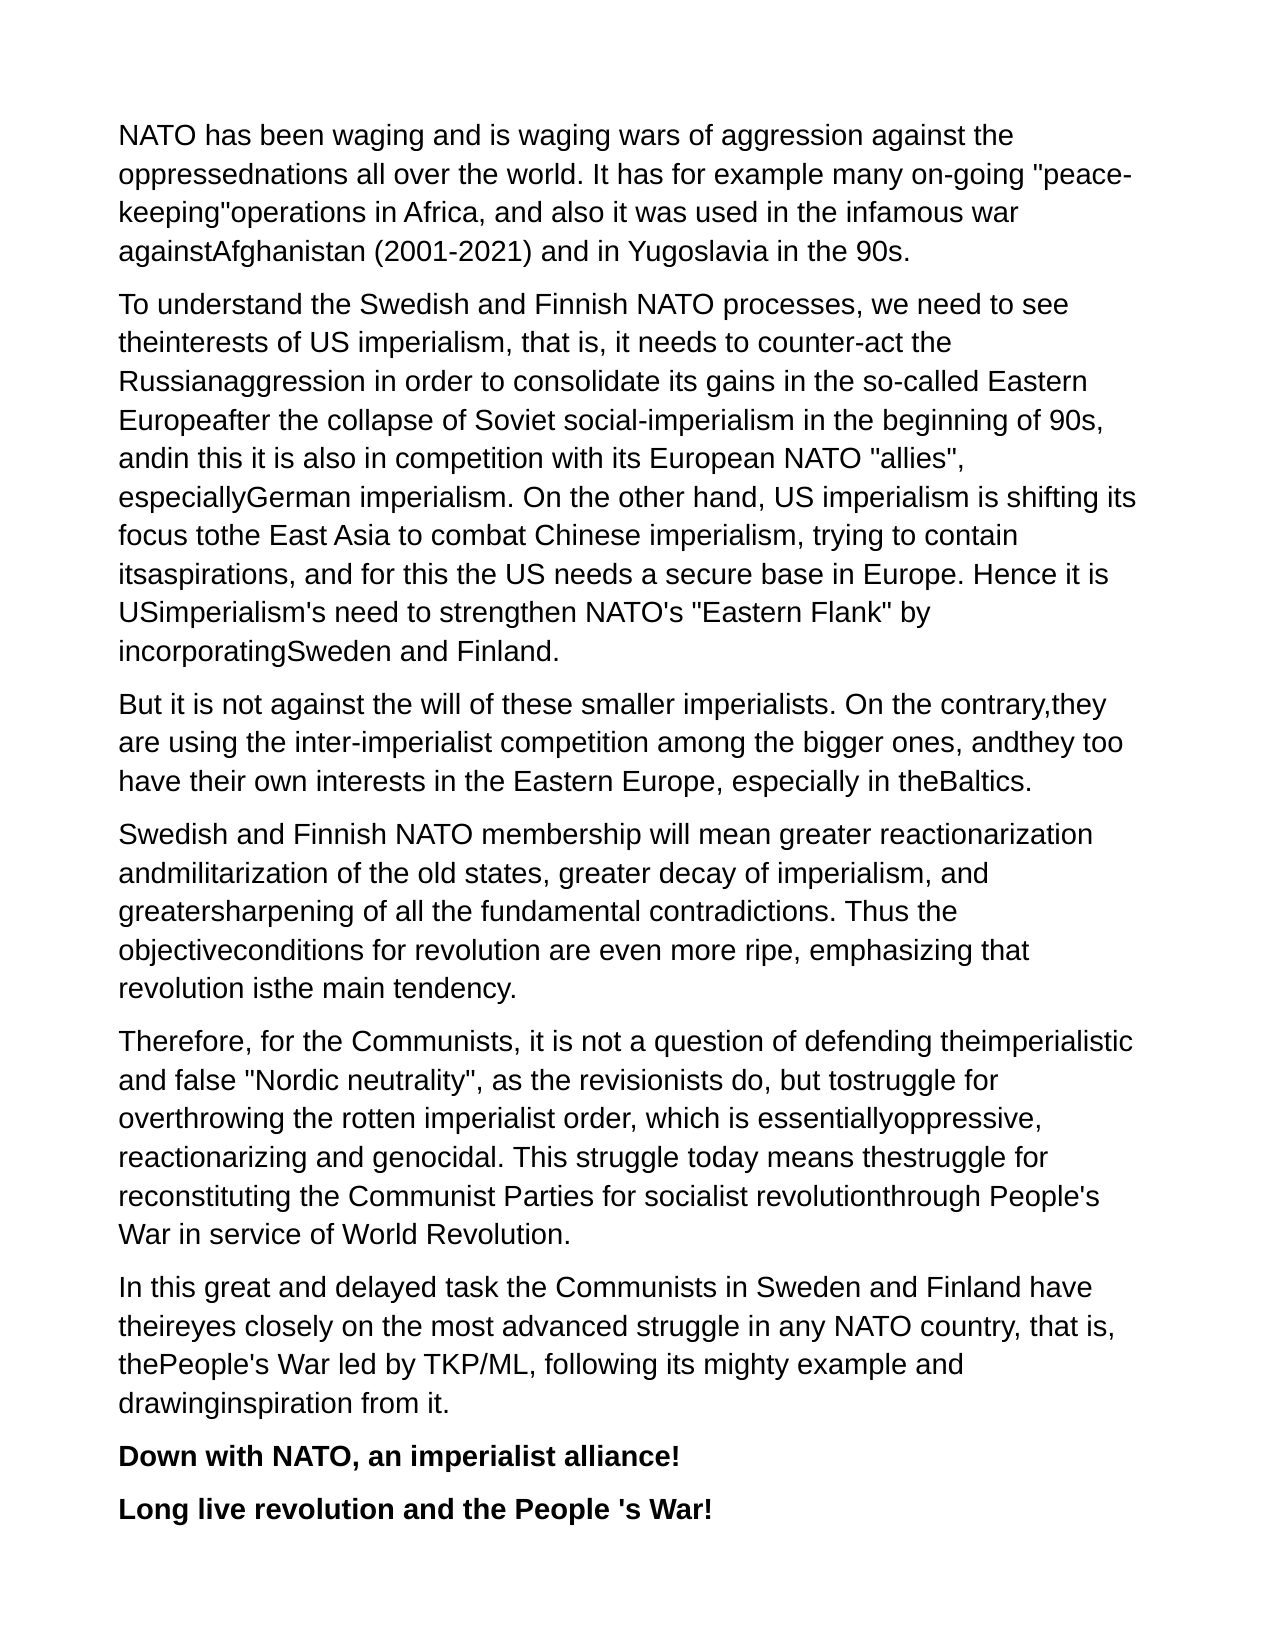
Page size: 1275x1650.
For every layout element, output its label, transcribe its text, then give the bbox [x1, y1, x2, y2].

text Therefore, for the Communists, it is not a question of defending theimperialistic and false "Nordic neutrality", as the revisionists do, but tostruggle for overthrowing the rotten imperialist order, which is essentiallyoppressive, reactionarizing and genocidal. This struggle today means thestruggle for reconstituting the Communist Parties for socialist revolutionthrough People's War in service of World Revolution. [118, 1024, 1157, 1251]
text But it is not against the will of these smaller imperialists. On the contrary,they are using the inter-imperialist competition among the bigger ones, andthey too have their own interests in the Eastern Europe, especially in theBaltics. [118, 687, 1157, 797]
text Down with NATO, an imperialist alliance! [118, 1439, 1157, 1472]
text Swedish and Finnish NATO membership will mean greater reactionarization andmilitarization of the old states, greater decay of imperialism, and greatersharpening of all the fundamental contradictions. Thus the objectiveconditions for revolution are even more ripe, emphasizing that revolution isthe main tendency. [118, 817, 1157, 1005]
text Long live revolution and the People 's War! [118, 1492, 1157, 1526]
text In this great and delayed task the Communists in Sweden and Finland have theireyes closely on the most advanced struggle in any NATO country, that is, thePeople's War led by TKP/ML, following its mighty example and drawinginspiration from it. [118, 1270, 1157, 1419]
text NATO has been waging and is waging wars of aggression against the oppressednations all over the world. It has for example many on-going "peace-keeping"operations in Africa, and also it was used in the infamous war againstAfghanistan (2001-2021) and in Yugoslavia in the 90s. [118, 118, 1157, 267]
text To understand the Swedish and Finnish NATO processes, we need to see theinterests of US imperialism, that is, it needs to counter-act the Russianaggression in order to consolidate its gains in the so-called Eastern Europeafter the collapse of Soviet social-imperialism in the beginning of 90s, andin this it is also in competition with its European NATO "allies", especiallyGerman imperialism. On the other hand, US imperialism is shifting its focus tothe East Asia to combat Chinese imperialism, trying to contain itsaspirations, and for this the US needs a secure base in Europe. Hence it is USimperialism's need to strengthen NATO's "Eastern Flank" by incorporatingSweden and Finland. [118, 287, 1157, 667]
